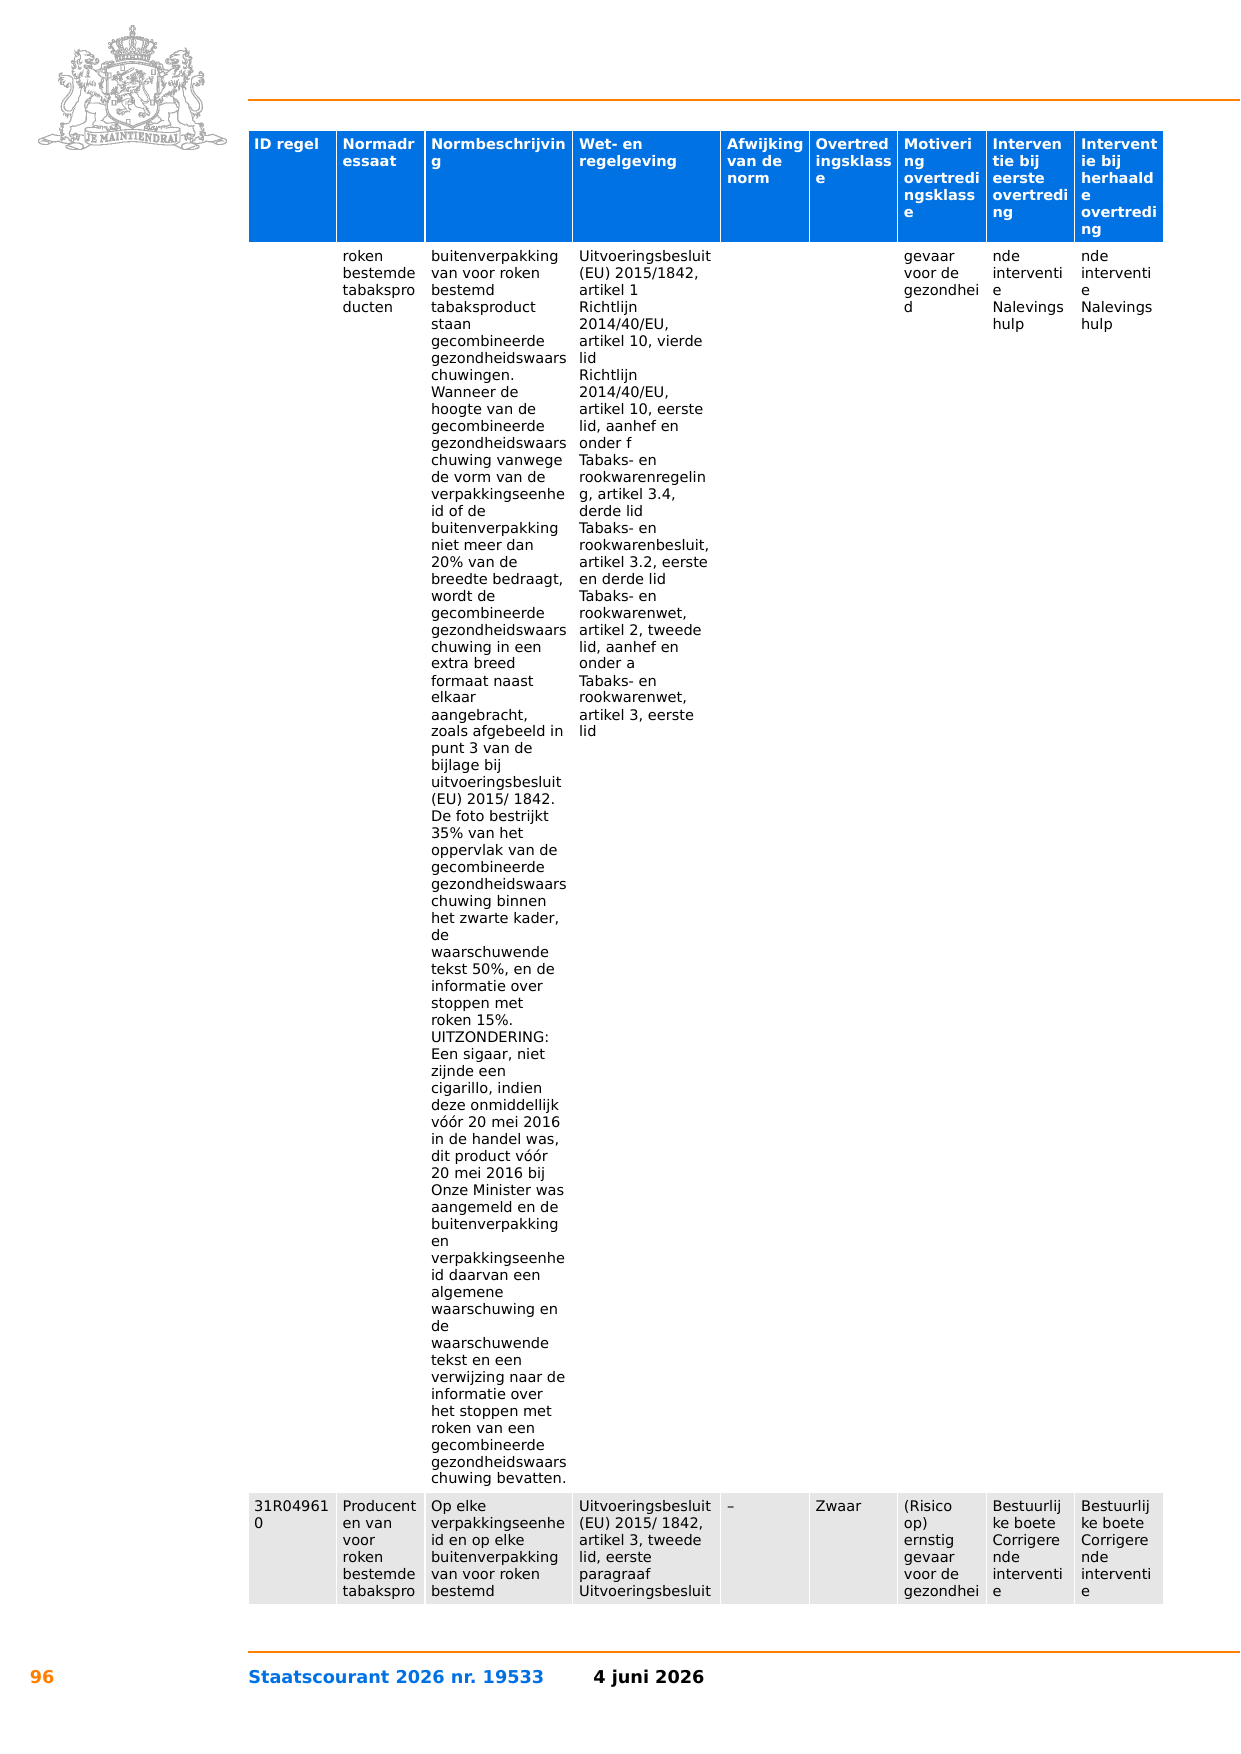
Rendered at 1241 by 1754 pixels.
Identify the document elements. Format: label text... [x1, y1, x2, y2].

table_header Wet- en regelgeving [573, 131, 720, 242]
table_header Afwijking van de norm [721, 131, 809, 242]
table_cell Bestuurlijke boete Corrigerende interventie [1075, 1493, 1163, 1604]
table_cell Op elke verpakkingseenheid en op elke buitenverpakking van voor roken bestemd [426, 1493, 572, 1604]
picture [38, 25, 227, 150]
table_cell buitenverpakking van voor roken bestemd tabaksproduct staan gecombineerde gezondheidswaarschuwingen. Wanneer de hoogte van de gecombineerde gezondheidswaarschuwing vanwege de vorm van de verpakkingseenheid of de buitenverpakking niet meer dan 20% van de breedte bedraagt, wordt de gecombineerde gezondheidswaarschuwing in een extra breed formaat naast elkaar aangebracht, zoals afgebeeld in punt 3 van de bijlage bij uitvoeringsbesluit (EU) 2015/ 1842. De foto bestrijkt 35% van het oppervlak van de gecombineerde gezondheidswaarschuwing binnen het zwarte kader, de waarschuwende tekst 50%, en de informatie over stoppen met roken 15%. UITZONDERING: Een sigaar, niet zijnde een cigarillo, indien deze onmiddellijk vóór 20 mei 2016 in de handel was, dit product vóór 20 mei 2016 bij Onze Minister was aangemeld en de buitenverpakking en verpakkingseenheid daarvan een algemene waarschuwing en de waarschuwende tekst en een verwijzing naar de informatie over het stoppen met roken van een gecombineerde gezondheidswaarschuwing bevatten. [426, 243, 572, 1492]
table_cell [249, 243, 336, 1492]
table_cell nde interventie Nalevingshulp [987, 243, 1074, 1492]
table_header Interventie bij herhaalde overtreding [1075, 131, 1163, 242]
table_header Normbeschrijving [426, 131, 572, 242]
table_cell (Risico op) ernstig gevaar voor de gezondhei [898, 1493, 986, 1604]
table_header Motivering overtredingsklasse [898, 131, 986, 242]
table_cell – [721, 1493, 809, 1604]
table_cell Bestuurlijke boete Corrigerende interventie [987, 1493, 1074, 1604]
table_cell roken bestemde tabaksproducten [337, 243, 424, 1492]
table_cell Zwaar [810, 1493, 897, 1604]
table_header ID regel [249, 131, 336, 242]
table_cell [721, 243, 809, 1492]
table_cell [810, 243, 897, 1492]
table_header Normadressaat [337, 131, 424, 242]
table_header Interventie bij eerste overtreding [987, 131, 1074, 242]
table_cell 31R049610 [249, 1493, 336, 1604]
table_cell gevaar voor de gezondheid [898, 243, 986, 1492]
table_cell Uitvoeringsbesluit (EU) 2015/1842, artikel 1 Richtlijn 2014/40/EU, artikel 10, vierde lid Richtlijn 2014/40/EU, artikel 10, eerste lid, aanhef en onder f Tabaks- en rookwarenregeling, artikel 3.4, derde lid Tabaks- en rookwarenbesluit, artikel 3.2, eerste en derde lid Tabaks- en rookwarenwet, artikel 2, tweede lid, aanhef en onder a Tabaks- en rookwarenwet, artikel 3, eerste lid [573, 243, 720, 1492]
table_header Overtredingsklasse [810, 131, 897, 242]
table_cell nde interventie Nalevingshulp [1075, 243, 1163, 1492]
table_cell Uitvoeringsbesluit (EU) 2015/ 1842, artikel 3, tweede lid, eerste paragraaf Uitvoeringsbesluit [573, 1493, 720, 1604]
table_cell Producenten van voor roken bestemde tabakspro [337, 1493, 424, 1604]
